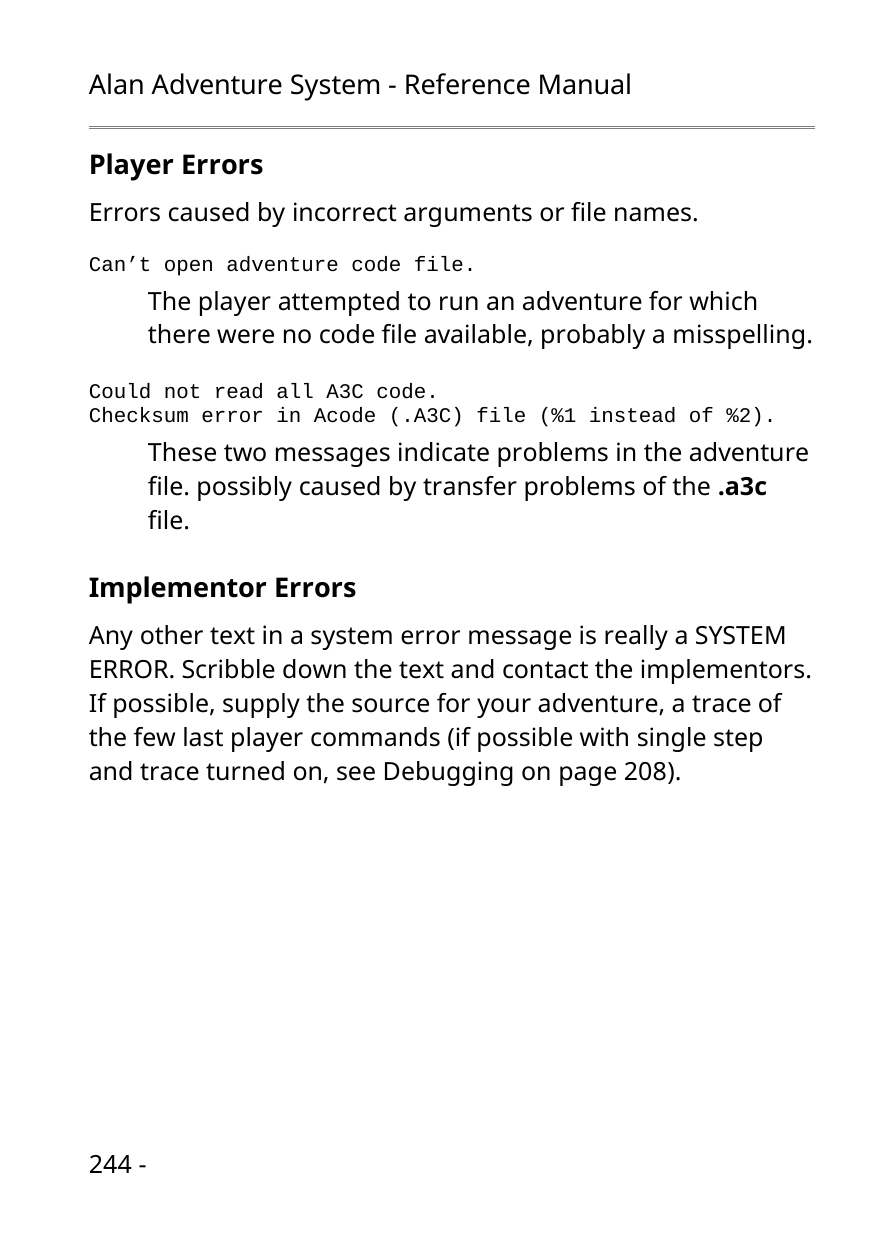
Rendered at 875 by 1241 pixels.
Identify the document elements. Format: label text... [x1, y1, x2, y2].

text Errors caused by incorrect arguments or file names. [88, 195, 815, 229]
text The player attempted to run an adventure for which there were no code file available, probably a misspelling. [148, 283, 815, 351]
text These two messages indicate problems in the adventure file. possibly caused by transfer problems of the .a3c file. [148, 435, 815, 537]
text Could not read all A3C code. Checksum error in Acode (.A3C) file (%1 instead of %2). [88, 381, 815, 429]
subtitle Player Errors [88, 146, 815, 182]
subtitle Implementor Errors [88, 568, 815, 605]
text Can’t open adventure code file. [88, 253, 815, 277]
text Any other text in a system error message is really a SYSTEM ERROR. Scrib­ble down the text and contact the implementors. If possible, supply the source for your ad­venture, a trace of the few last player commands (if possible with single step and trace turned on, see Debugging on page 164). [88, 618, 815, 788]
